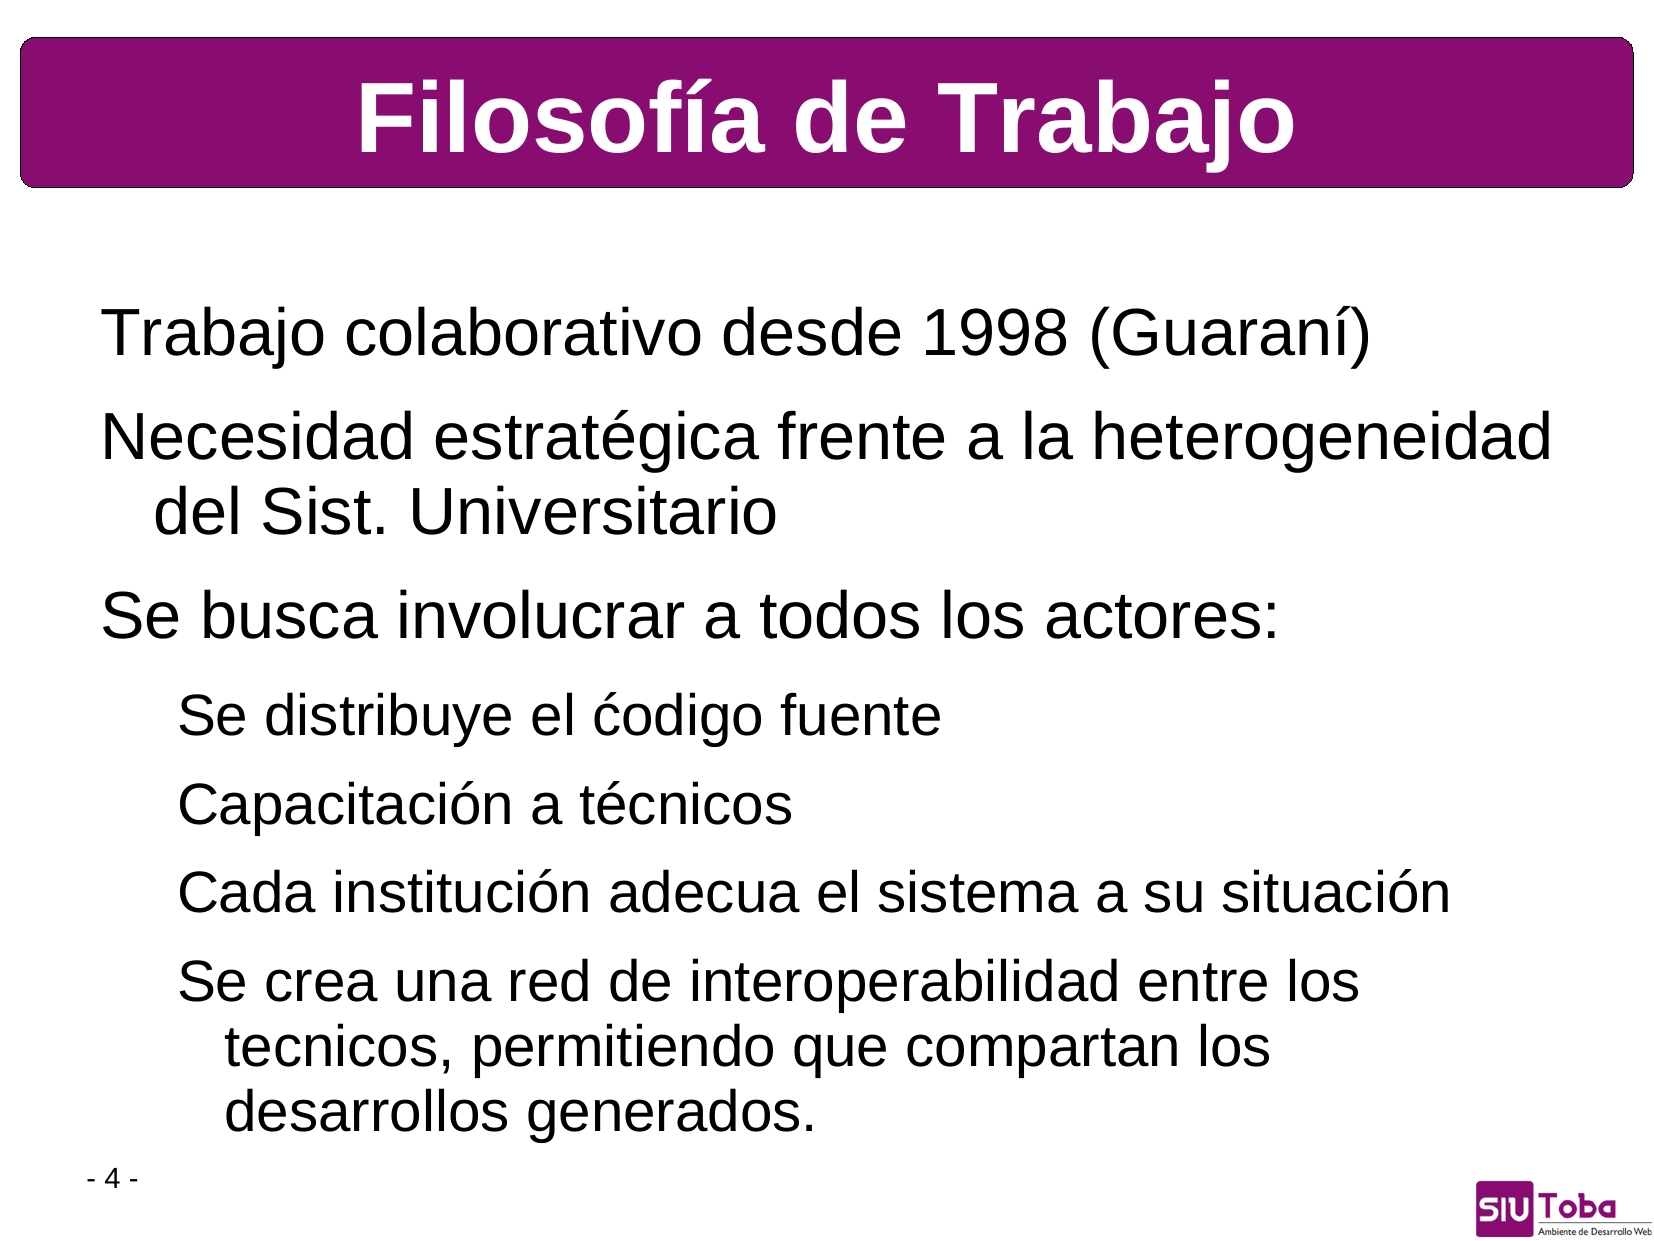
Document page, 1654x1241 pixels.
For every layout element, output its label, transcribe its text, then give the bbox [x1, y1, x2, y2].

title Filosofía de Trabajo [59, 47, 1595, 188]
picture [1476, 1181, 1652, 1237]
list Trabajo colaborativo desde 1998 (Guaraní) Necesidad estratégica frente a la heterogeneidad del Sist. Universitario Se busca involucrar a todos los actores: Se distribuye el ćodigo fuente Capacitación a técnicos Cada institución adecua el sistema a su situación Se crea una red de interoperabilidad entre los tecnicos, permitiendo que compartan los desarrollos generados. [82, 295, 1565, 1144]
